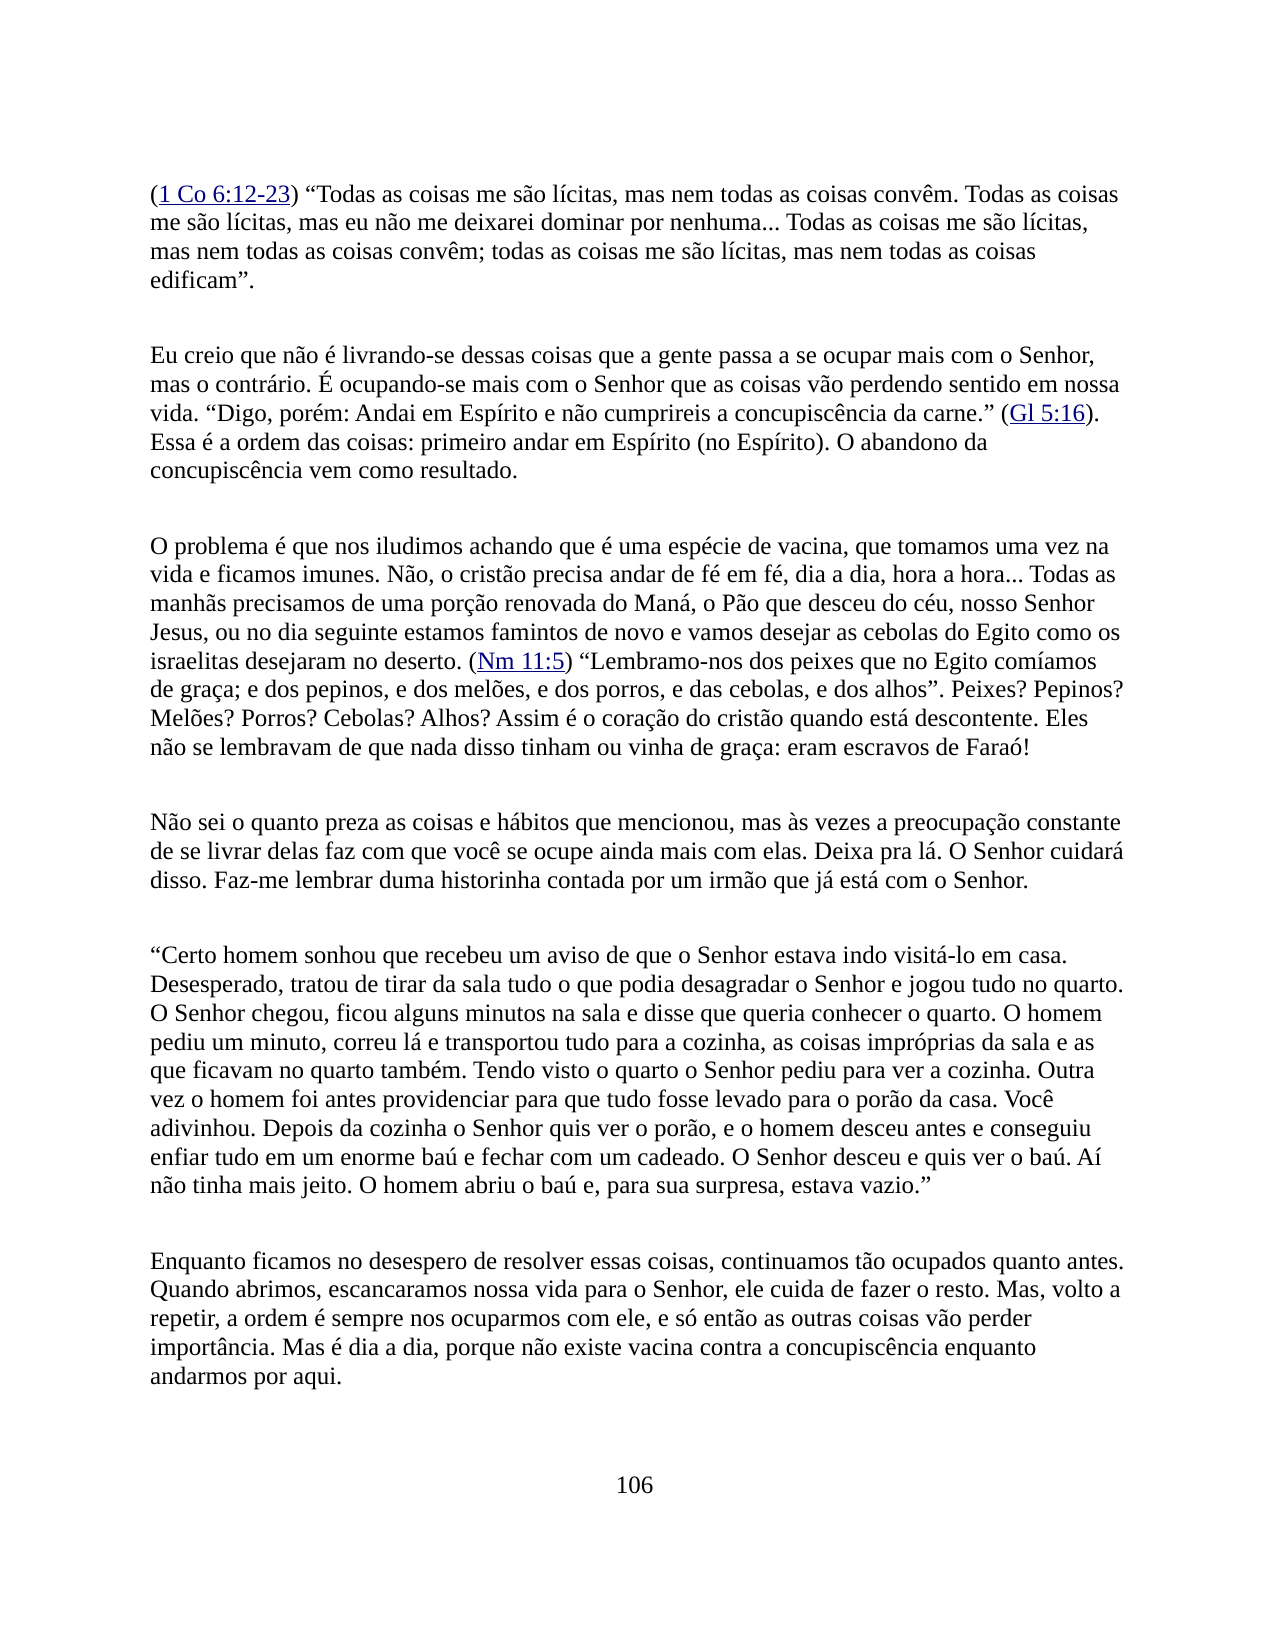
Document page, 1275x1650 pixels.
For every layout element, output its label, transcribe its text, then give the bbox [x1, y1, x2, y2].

text Não sei o quanto preza as coisas e hábitos que mencionou, mas às vezes a preocupação constante de se livrar delas faz com que você se ocupe ainda mais com elas. Deixa pra lá. O Senhor cuidará disso. Faz-me lembrar duma historinha contada por um irmão que já está com o Senhor. [150, 779, 1125, 894]
text Eu creio que não é livrando-se dessas coisas que a gente passa a se ocupar mais com o Senhor, mas o contrário. É ocupando-se mais com o Senhor que as coisas vão perdendo sentido em nossa vida. “Digo, porém: Andai em Espírito e não cumprireis a concupiscência da carne.” (Gl 5:16). Essa é a ordem das coisas: primeiro andar em Espírito (no Espírito). O abandono da concupiscência vem como resultado. [150, 312, 1125, 484]
text [150, 1407, 1125, 1436]
text Enquanto ficamos no desespero de resolver essas coisas, continuamos tão ocupados quanto antes. Quando abrimos, escancaramos nossa vida para o Senhor, ele cuida de fazer o resto. Mas, volto a repetir, a ordem é sempre nos ocuparmos com ele, e só então as outras coisas vão perder importância. Mas é dia a dia, porque não existe vacina contra a concupiscência enquanto andarmos por aqui. [150, 1217, 1125, 1389]
text O problema é que nos iludimos achando que é uma espécie de vacina, que tomamos uma vez na vida e ficamos imunes. Não, o cristão precisa andar de fé em fé, dia a dia, hora a hora... Todas as manhãs precisamos de uma porção renovada do Maná, o Pão que desceu do céu, nosso Senhor Jesus, ou no dia seguinte estamos famintos de novo e vamos desejar as cebolas do Egito como os israelitas desejaram no deserto. (Nm 11:5) “Lembramo-nos dos peixes que no Egito comíamos de graça; e dos pepinos, e dos melões, e dos porros, e das cebolas, e dos alhos”. Peixes? Pepinos? Melões? Porros? Cebolas? Alhos? Assim é o coração do cristão quando está descontente. Eles não se lembravam de que nada disso tinham ou vinha de graça: eram escravos de Faraó! [150, 502, 1125, 761]
text (1 Co 6:12-23) “Todas as coisas me são lícitas, mas nem todas as coisas convêm. Todas as coisas me são lícitas, mas eu não me deixarei dominar por nenhuma... Todas as coisas me são lícitas, mas nem todas as coisas convêm; todas as coisas me são lícitas, mas nem todas as coisas edificam”. [150, 150, 1125, 294]
text “Certo homem sonhou que recebeu um aviso de que o Senhor estava indo visitá-lo em casa. Desesperado, tratou de tirar da sala tudo o que podia desagradar o Senhor e jogou tudo no quarto. O Senhor chegou, ficou alguns minutos na sala e disse que queria conhecer o quarto. O homem pediu um minuto, correu lá e transportou tudo para a cozinha, as coisas impróprias da sala e as que ficavam no quarto também. Tendo visto o quarto o Senhor pediu para ver a cozinha. Outra vez o homem foi antes providenciar para que tudo fosse levado para o porão da casa. Você adivinhou. Depois da cozinha o Senhor quis ver o porão, e o homem desceu antes e conseguiu enfiar tudo em um enorme baú e fechar com um cadeado. O Senhor desceu e quis ver o baú. Aí não tinha mais jeito. O homem abriu o baú e, para sua surpresa, estava vazio.” [150, 912, 1125, 1199]
